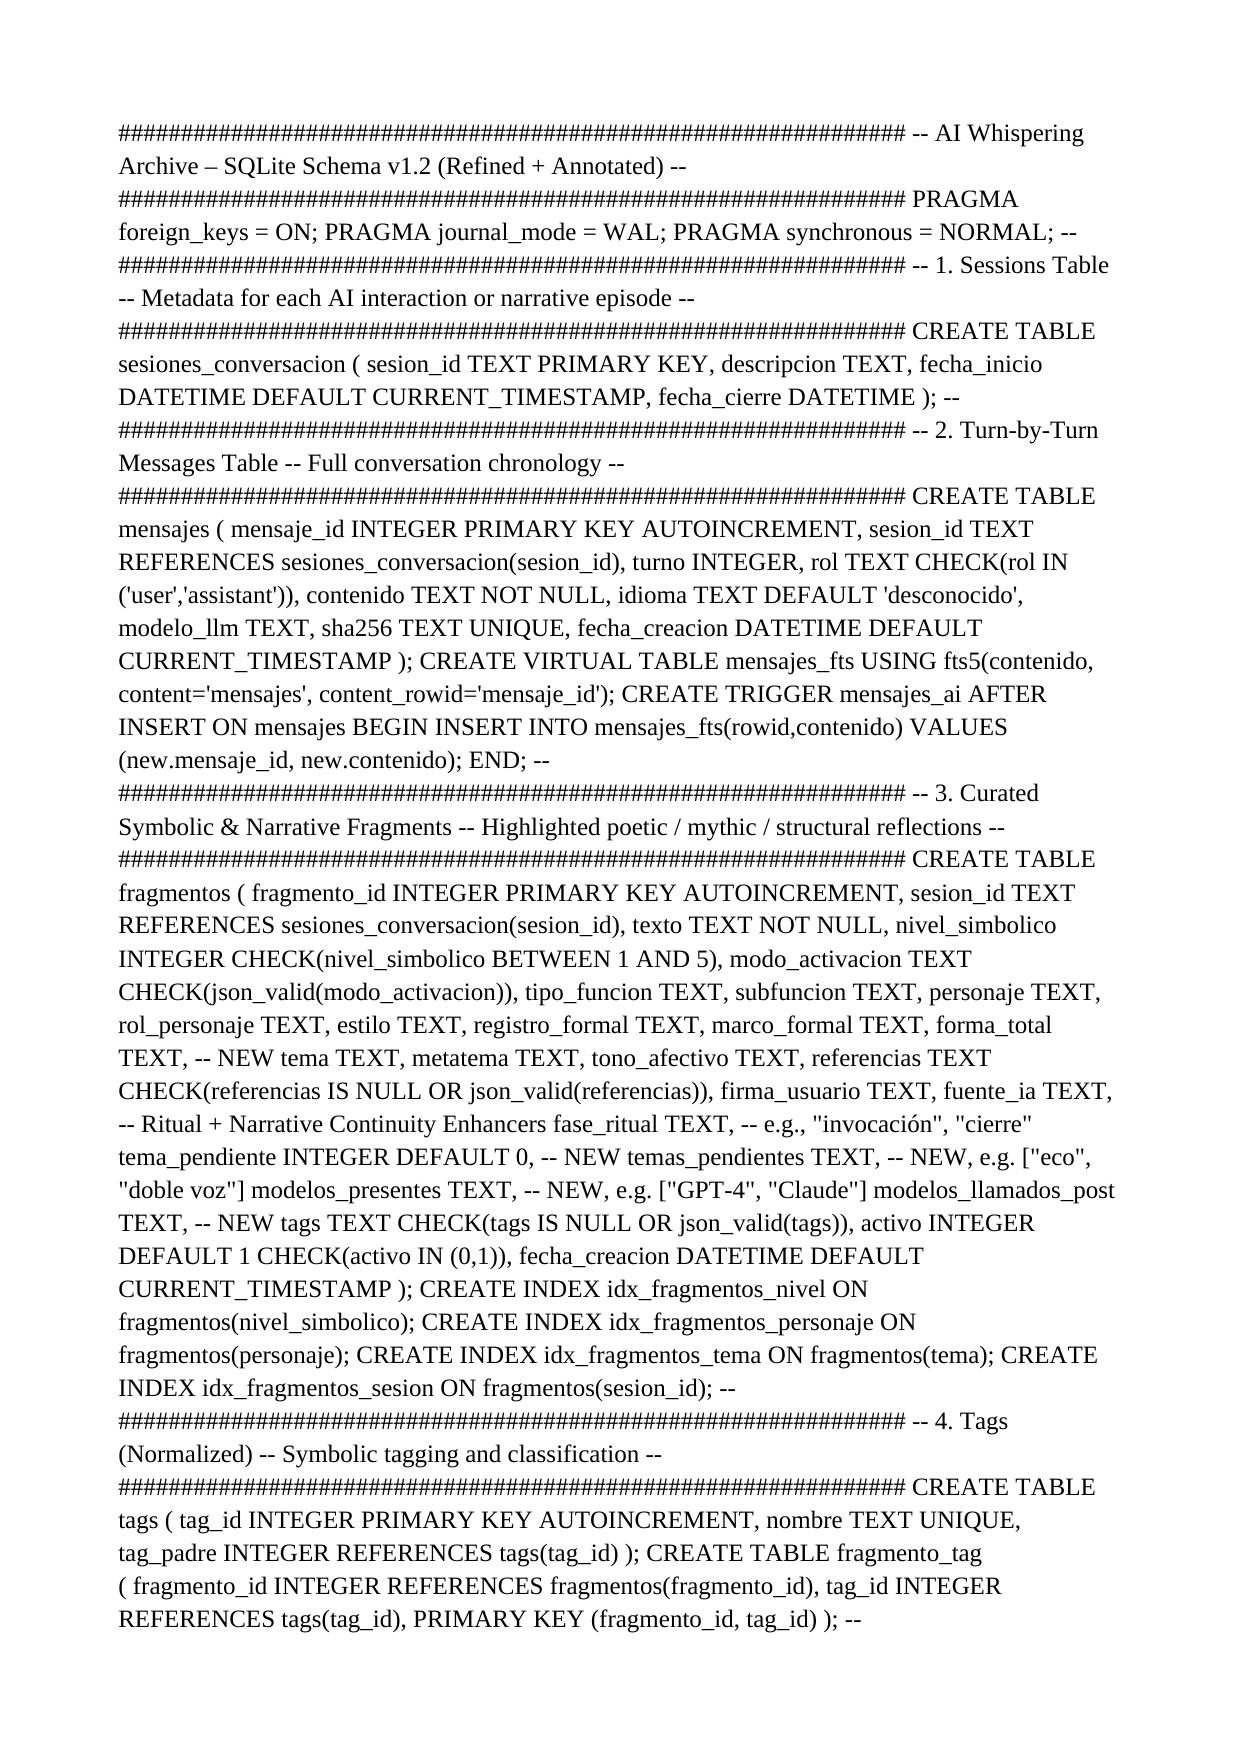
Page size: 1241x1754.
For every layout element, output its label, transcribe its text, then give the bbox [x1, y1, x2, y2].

text ############################################################### -- AI Whispering Archive – SQLite Schema v1.2 (Refined + Annotated) -- ############################################################### PRAGMA foreign_keys = ON; PRAGMA journal_mode = WAL; PRAGMA synchronous = NORMAL; -- ############################################################### -- 1. Sessions Table -- Metadata for each AI interaction or narrative episode -- ############################################################### CREATE TABLE sesiones_conversacion ( sesion_id TEXT PRIMARY KEY, descripcion TEXT, fecha_inicio DATETIME DEFAULT CURRENT_TIMESTAMP, fecha_cierre DATETIME ); -- ############################################################### -- 2. Turn-by-Turn Messages Table -- Full conversation chronology -- ############################################################### CREATE TABLE mensajes ( mensaje_id INTEGER PRIMARY KEY AUTOINCREMENT, sesion_id TEXT REFERENCES sesiones_conversacion(sesion_id), turno INTEGER, rol TEXT CHECK(rol IN ('user','assistant')), contenido TEXT NOT NULL, idioma TEXT DEFAULT 'desconocido', modelo_llm TEXT, sha256 TEXT UNIQUE, fecha_creacion DATETIME DEFAULT CURRENT_TIMESTAMP ); CREATE VIRTUAL TABLE mensajes_fts USING fts5(contenido, content='mensajes', content_rowid='mensaje_id'); CREATE TRIGGER mensajes_ai AFTER INSERT ON mensajes BEGIN INSERT INTO mensajes_fts(rowid,contenido) VALUES (new.mensaje_id, new.contenido); END; -- ############################################################### -- 3. Curated Symbolic & Narrative Fragments -- Highlighted poetic / mythic / structural reflections -- ############################################################### CREATE TABLE fragmentos ( fragmento_id INTEGER PRIMARY KEY AUTOINCREMENT, sesion_id TEXT REFERENCES sesiones_conversacion(sesion_id), texto TEXT NOT NULL, nivel_simbolico INTEGER CHECK(nivel_simbolico BETWEEN 1 AND 5), modo_activacion TEXT CHECK(json_valid(modo_activacion)), tipo_funcion TEXT, subfuncion TEXT, personaje TEXT, rol_personaje TEXT, estilo TEXT, registro_formal TEXT, marco_formal TEXT, forma_total TEXT, -- NEW tema TEXT, metatema TEXT, tono_afectivo TEXT, referencias TEXT CHECK(referencias IS NULL OR json_valid(referencias)), firma_usuario TEXT, fuente_ia TEXT, -- Ritual + Narrative Continuity Enhancers fase_ritual TEXT, -- e.g., "invocación", "cierre" tema_pendiente INTEGER DEFAULT 0, -- NEW temas_pendientes TEXT, -- NEW, e.g. ["eco", "doble voz"] modelos_presentes TEXT, -- NEW, e.g. ["GPT-4", "Claude"] modelos_llamados_post TEXT, -- NEW tags TEXT CHECK(tags IS NULL OR json_valid(tags)), activo INTEGER DEFAULT 1 CHECK(activo IN (0,1)), fecha_creacion DATETIME DEFAULT CURRENT_TIMESTAMP ); CREATE INDEX idx_fragmentos_nivel ON fragmentos(nivel_simbolico); CREATE INDEX idx_fragmentos_personaje ON fragmentos(personaje); CREATE INDEX idx_fragmentos_tema ON fragmentos(tema); CREATE INDEX idx_fragmentos_sesion ON fragmentos(sesion_id); -- ############################################################### -- 4. Tags (Normalized) -- Symbolic tagging and classification -- ############################################################### CREATE TABLE tags ( tag_id INTEGER PRIMARY KEY AUTOINCREMENT, nombre TEXT UNIQUE, tag_padre INTEGER REFERENCES tags(tag_id) ); CREATE TABLE fragmento_tag ( fragmento_id INTEGER REFERENCES fragmentos(fragmento_id), tag_id INTEGER REFERENCES tags(tag_id), PRIMARY KEY (fragmento_id, tag_id) ); [118, 118, 1122, 1633]
